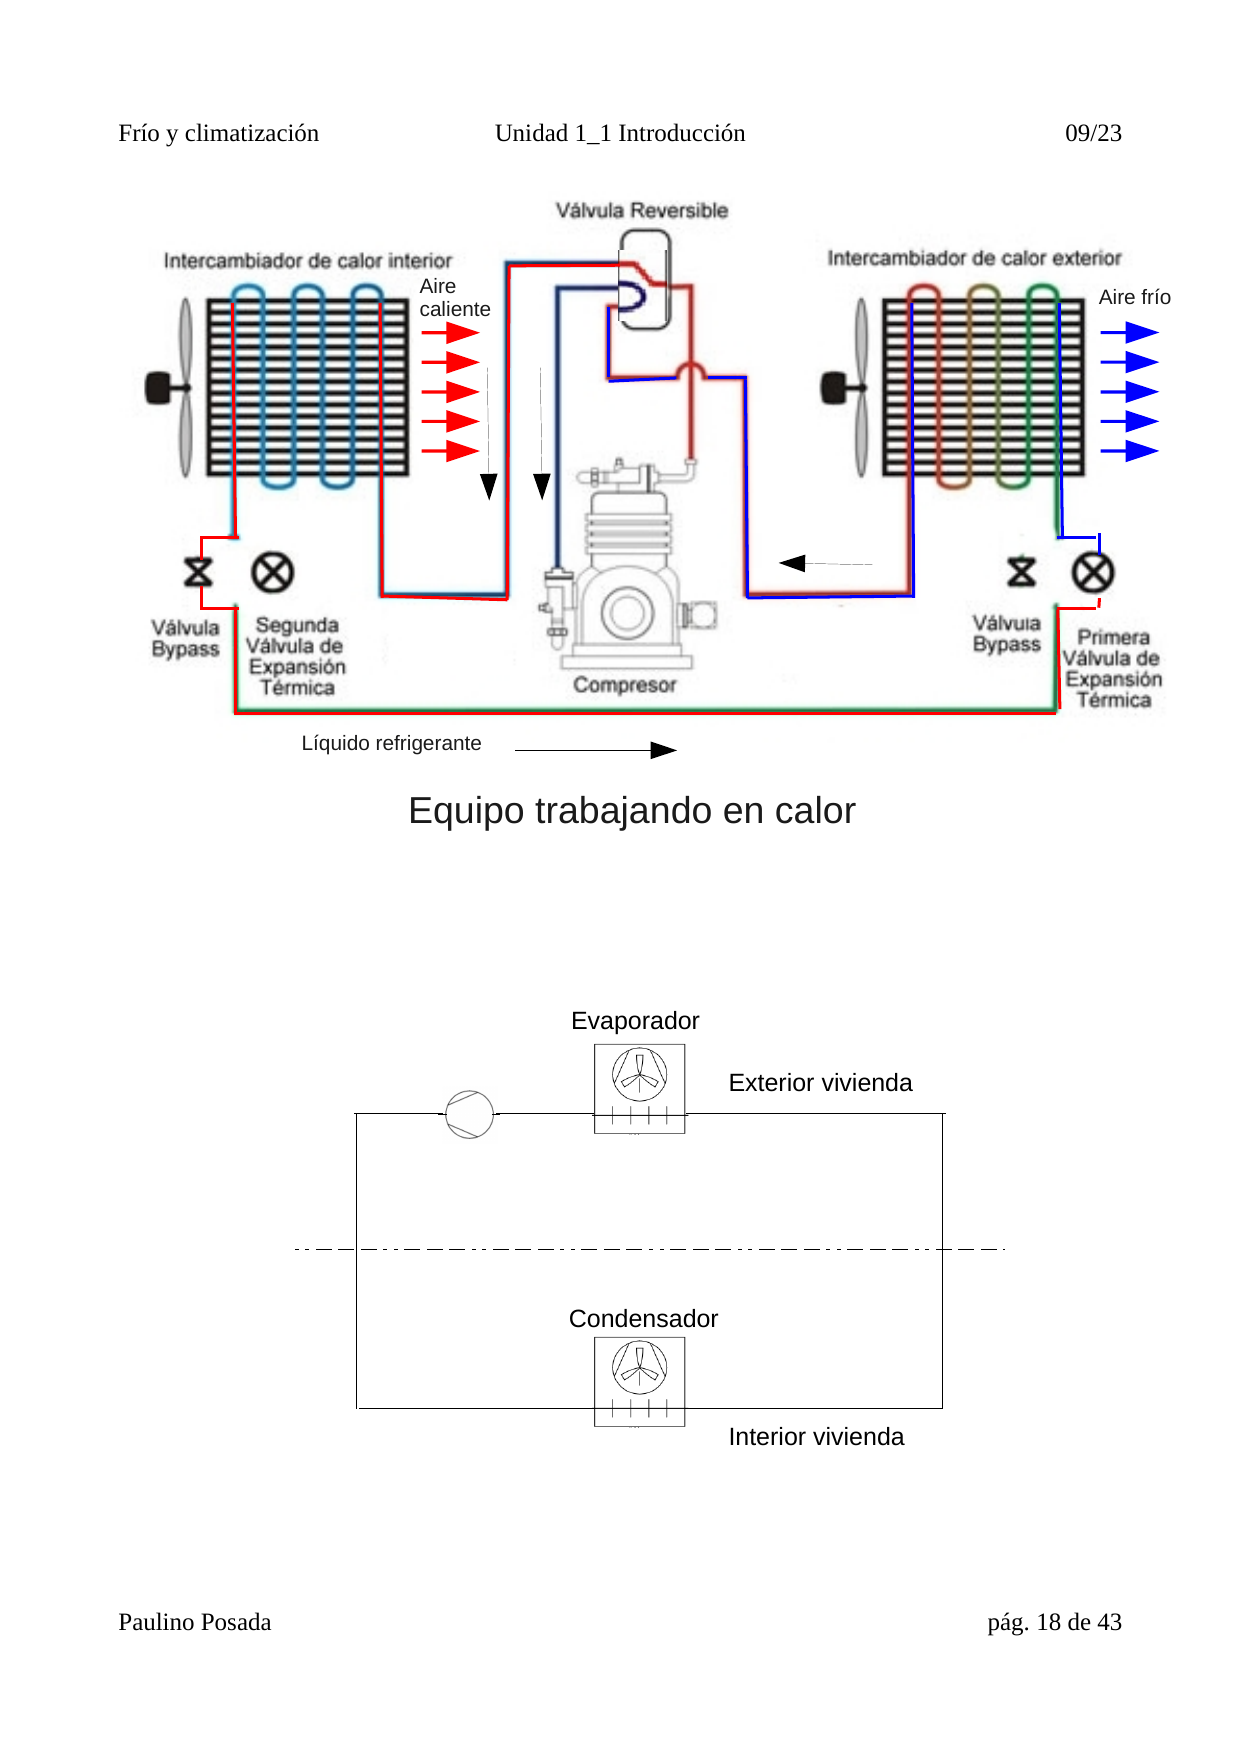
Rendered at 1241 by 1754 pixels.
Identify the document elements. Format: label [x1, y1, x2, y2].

picture [592, 1334, 689, 1428]
picture [443, 1087, 498, 1143]
picture [118, 176, 1208, 843]
picture [592, 1041, 689, 1135]
